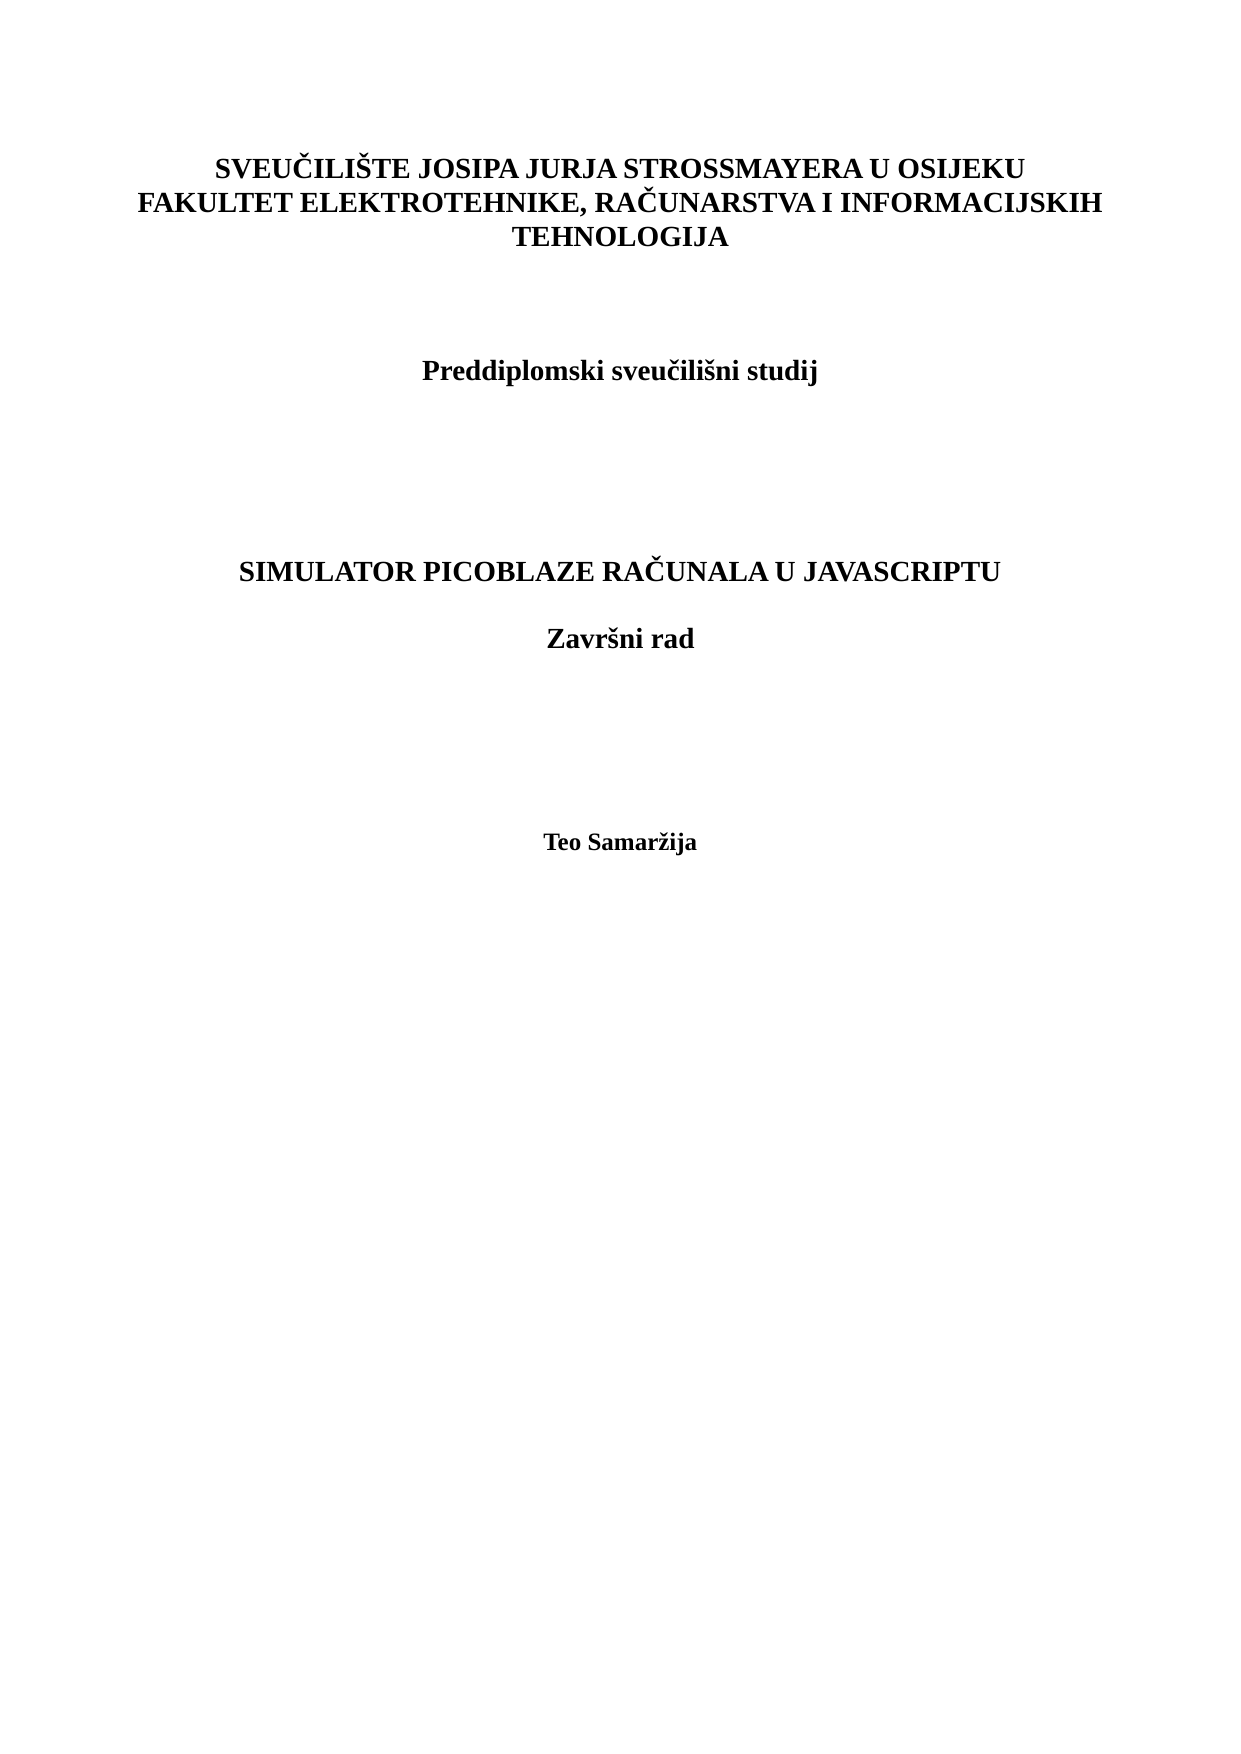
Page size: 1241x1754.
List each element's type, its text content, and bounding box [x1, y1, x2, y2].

text FAKULTET ELEKTROTEHNIKE, RAČUNARSTVA I INFORMACIJSKIH TEHNOLOGIJA [118, 185, 1122, 252]
text Završni rad [118, 621, 1122, 655]
text Teo Samaržija [118, 827, 1122, 856]
text SIMULATOR PICOBLAZE RAČUNALA U JAVASCRIPTU [118, 554, 1122, 588]
text Preddiplomski sveučilišni studij [118, 353, 1122, 386]
text SVEUČILIŠTE JOSIPA JURJA STROSSMAYERA U OSIJEKU [118, 152, 1122, 185]
